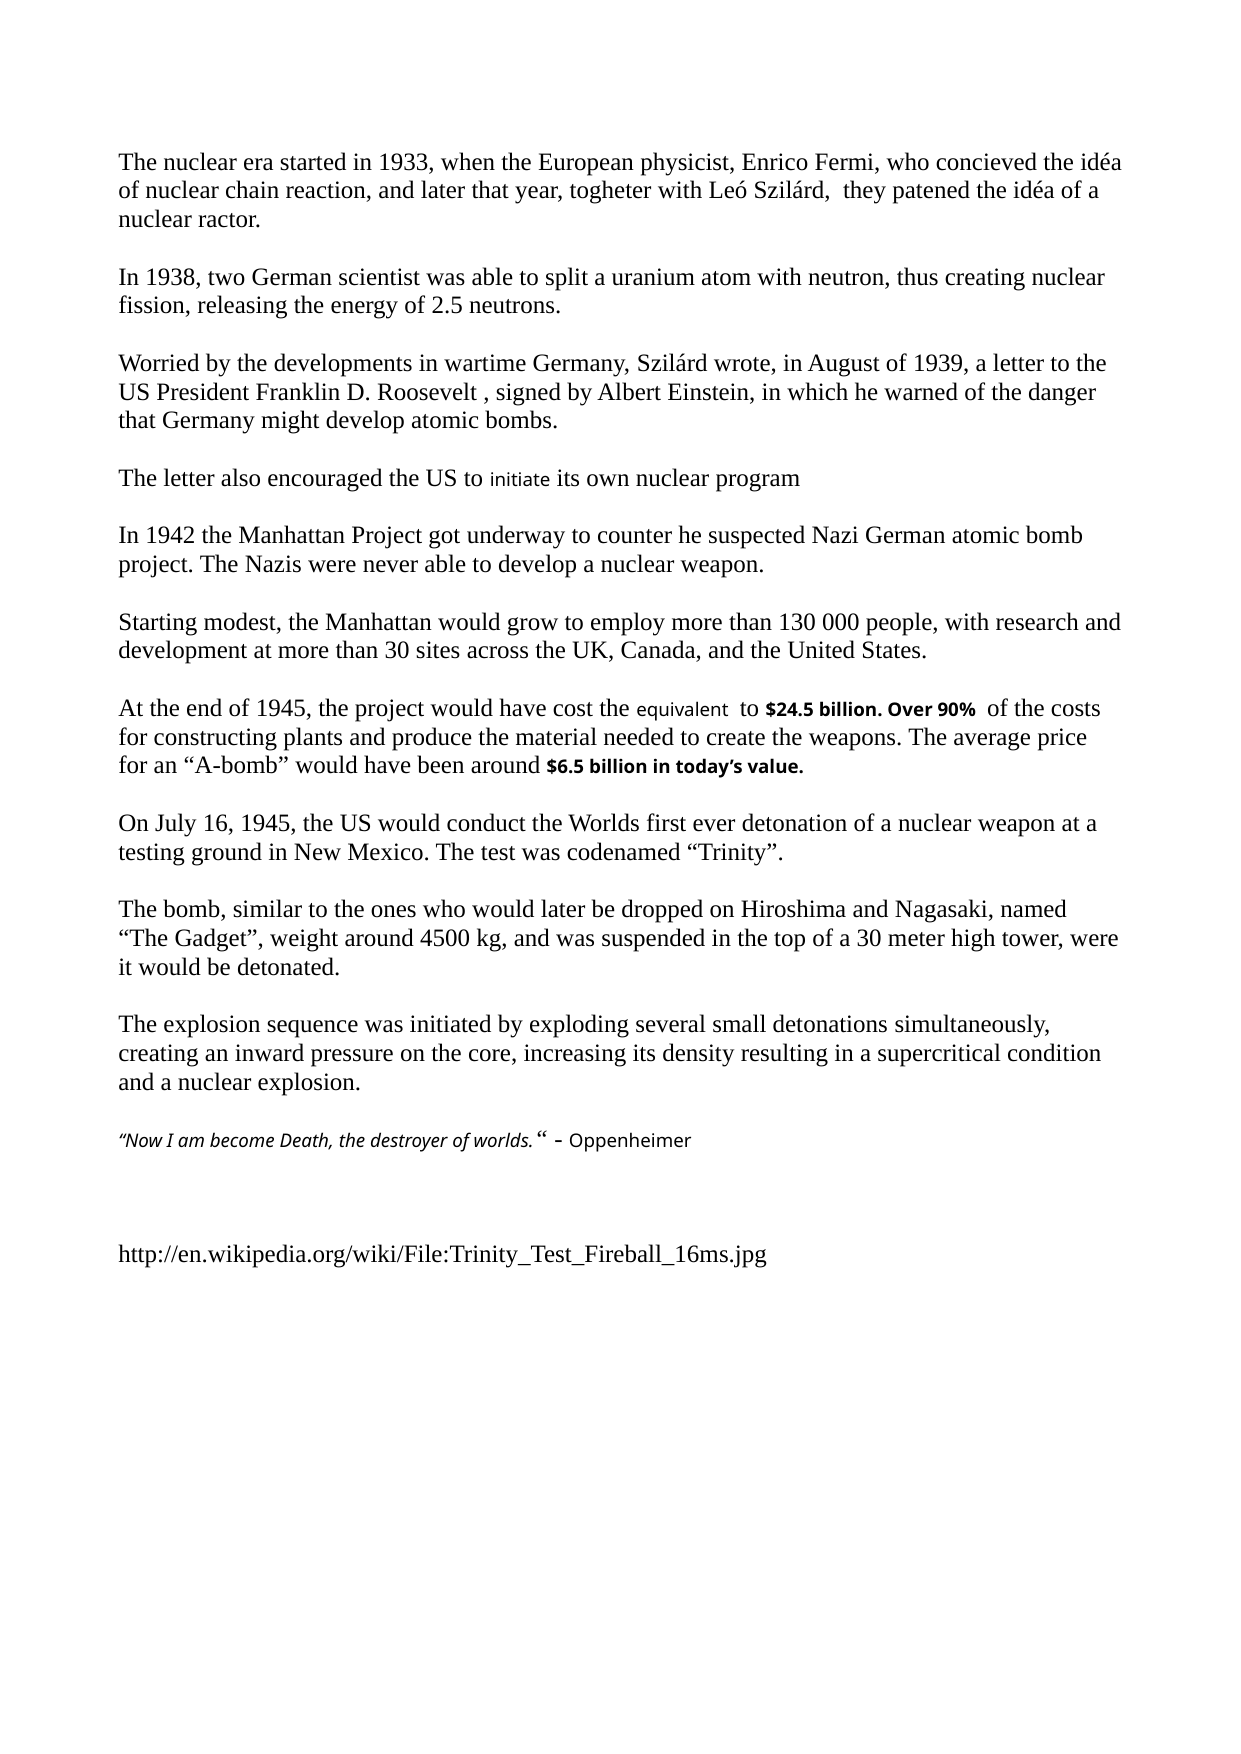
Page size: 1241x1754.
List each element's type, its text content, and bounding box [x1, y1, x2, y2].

text “Now I am become Death, the destroyer of worlds.“ - Oppenheimer [118, 1124, 1122, 1153]
text In 1938, two German scientist was able to split a uranium atom with neutron, thus creating nuclear fission, releasing the energy of 2.5 neutrons. [118, 262, 1122, 319]
text On July 16, 1945, the US would conduct the Worlds first ever detonation of a nuclear weapon at a testing ground in New Mexico. The test was codenamed “Trinity”. [118, 808, 1122, 866]
text The letter also encouraged the US to initiate its own nuclear program [118, 463, 1122, 492]
text The nuclear era started in 1933, when the European physicist, Enrico Fermi, who concieved the idéa of nuclear chain reaction, and later that year, togheter with Leó Szilárd, they patened the idéa of a nuclear ractor. [118, 147, 1122, 233]
text At the end of 1945, the project would have cost the equivalent to $24.5 billion. Over 90% of the costs for constructing plants and produce the material needed to create the weapons. The average price for an “A-bomb” would have been around $6.5 billion in today’s value. [118, 693, 1122, 779]
text The explosion sequence was initiated by exploding several small detonations simultaneously, creating an inward pressure on the core, increasing its density resulting in a supercritical condition and a nuclear explosion. [118, 1009, 1122, 1096]
text Worried by the developments in wartime Germany, Szilárd wrote, in August of 1939, a letter to the US President Franklin D. Roosevelt , signed by Albert Einstein, in which he warned of the danger that Germany might develop atomic bombs. [118, 348, 1122, 434]
text http://en.wikipedia.org/wiki/File:Trinity_Test_Fireball_16ms.jpg [118, 1239, 1122, 1268]
text The bomb, similar to the ones who would later be dropped on Hiroshima and Nagasaki, named “The Gadget”, weight around 4500 kg, and was suspended in the top of a 30 meter high tower, were it would be detonated. [118, 894, 1122, 981]
text Starting modest, the Manhattan would grow to employ more than 130 000 people, with research and development at more than 30 sites across the UK, Canada, and the United States. [118, 607, 1122, 664]
text In 1942 the Manhattan Project got underway to counter he suspected Nazi German atomic bomb project. The Nazis were never able to develop a nuclear weapon. [118, 521, 1122, 578]
